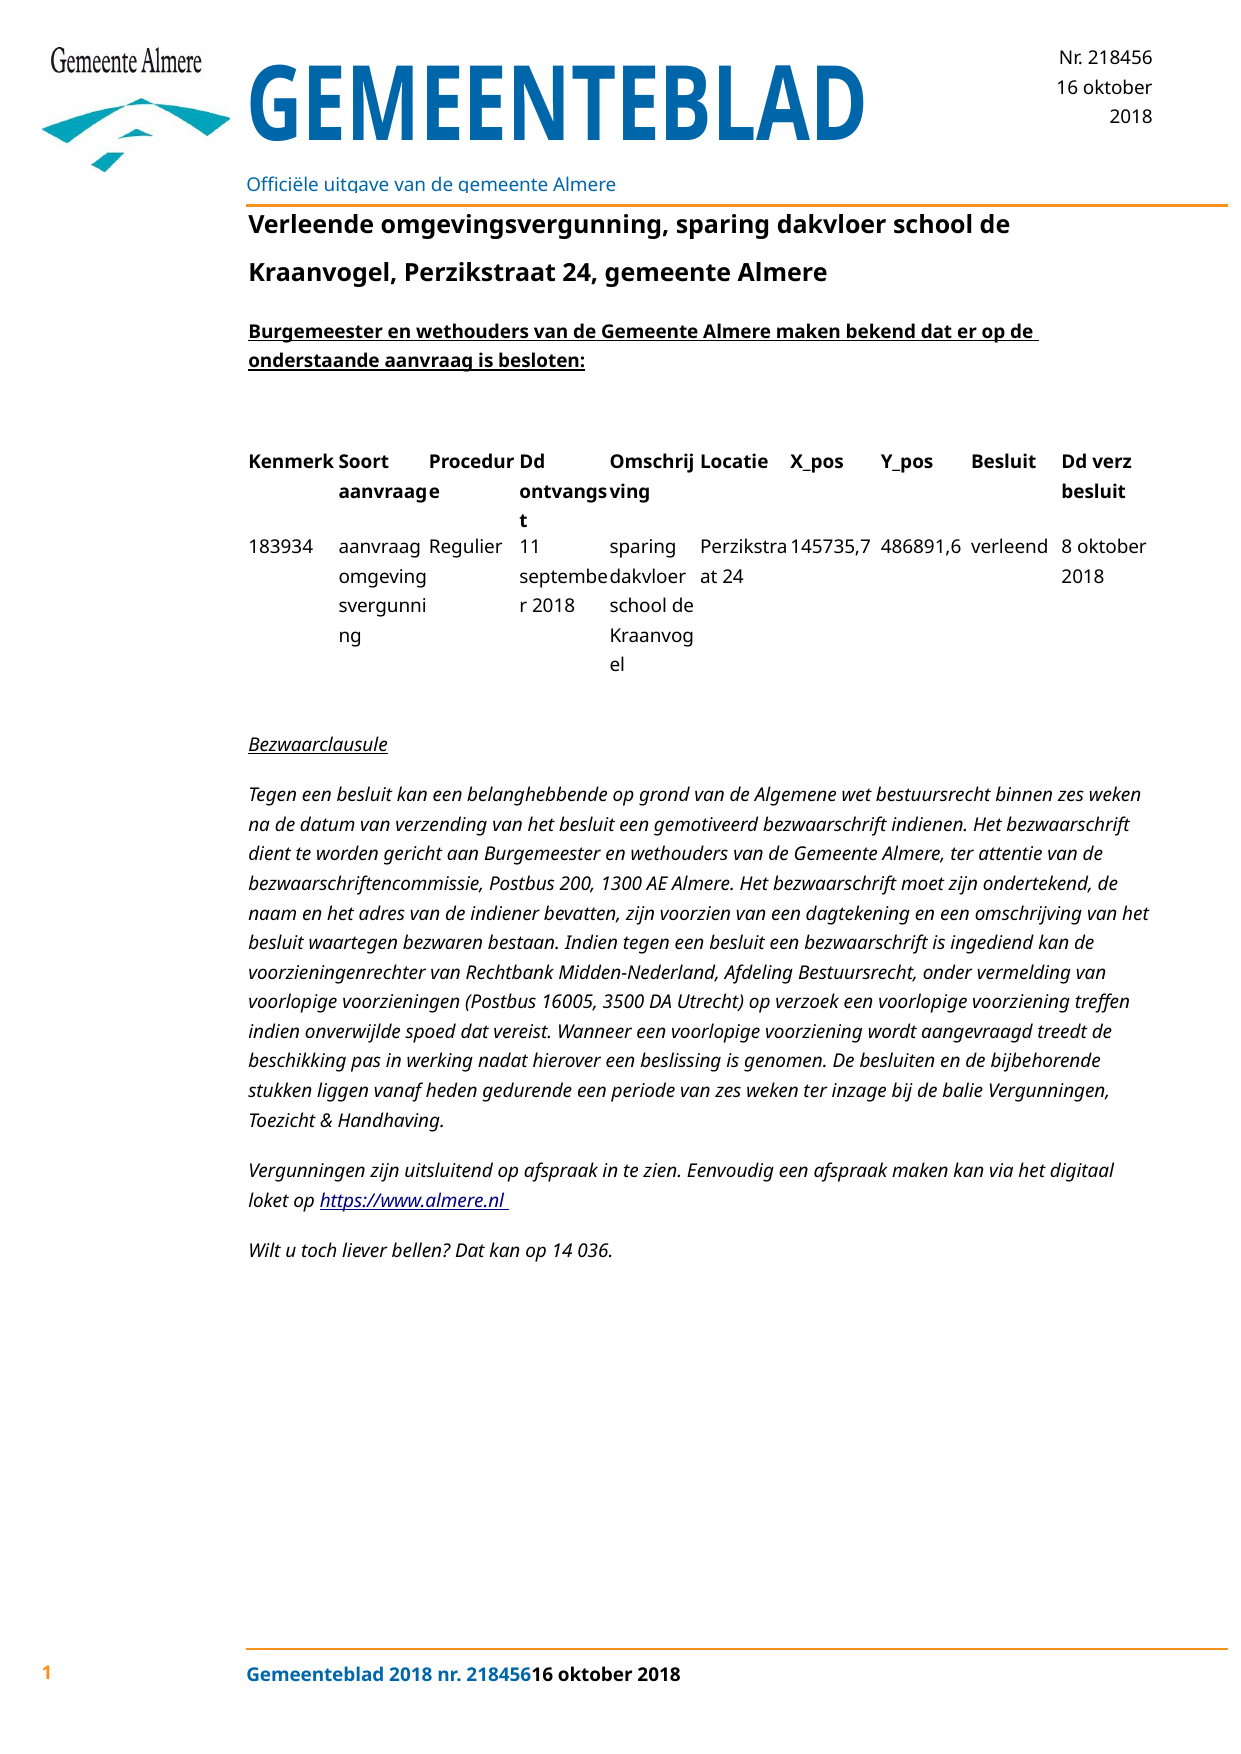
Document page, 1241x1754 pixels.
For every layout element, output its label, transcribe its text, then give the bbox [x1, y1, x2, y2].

table_cell 8 oktober 2018 [1061, 533, 1152, 677]
table_cell 183934 [248, 533, 338, 677]
table_cell Regulier [429, 533, 519, 677]
table_header Dd ontvangst [519, 449, 609, 533]
table_cell aanvraag omgevingsvergunning [338, 533, 429, 677]
text Tegen een besluit kan een belanghebbende op grond van de Algemene wet bestuursrecht binnen zes weken na de datum van verzending van het besluit een gemotiveerd bezwaarschrift indienen. Het bezwaarschrift dient te worden gericht aan Burgemeester en wethouders van de Gemeente Almere, ter attentie van de bezwaarschriftencommissie, Postbus 200, 1300 AE Almere. Het bezwaarschrift moet zijn ondertekend, de naam en het adres van de indiener bevatten, zijn voorzien van een dagtekening en een omschrijving van het besluit waartegen bezwaren bestaan. Indien tegen een besluit een bezwaarschrift is ingediend kan de voorzieningenrechter van Rechtbank Midden-Nederland, Afdeling Bestuursrecht, onder vermelding van voorlopige voorzieningen (Postbus 16005, 3500 DA Utrecht) op verzoek een voorlopige voorziening treffen indien onverwijlde spoed dat vereist. Wanneer een voorlopige voorziening wordt aangevraagd treedt de beschikking pas in werking nadat hierover een beslissing is genomen. De besluiten en de bijbehorende stukken liggen vanaf heden gedurende een periode van zes weken ter inzage bij de balie Vergunningen, Toezicht & Handhaving. [248, 781, 1152, 1133]
picture [41, 47, 231, 172]
text Verleende omgevingsvergunning, sparing dakvloer school de Kraanvogel, Perzikstraat 24, gemeente Almere [248, 207, 1152, 288]
table_cell 486891,6 [881, 533, 971, 677]
text Wilt u toch liever bellen? Dat kan op 14 036. [248, 1237, 1152, 1263]
text Bezwaarclausule [248, 731, 1152, 757]
table_cell 145735,7 [790, 533, 881, 677]
text Vergunningen zijn uitsluitend op afspraak in te zien. Eenvoudig een afspraak maken kan via het digitaal loket op https://www.almere.nl [248, 1157, 1152, 1213]
table_header Locatie [700, 449, 790, 533]
table_header Soort aanvraag [338, 449, 429, 533]
table_header Omschrijving [609, 449, 700, 533]
table_cell sparing dakvloer school de Kraanvogel [609, 533, 700, 677]
table_header Besluit [971, 449, 1061, 533]
table_header Procedure [429, 449, 519, 533]
table_header Y_pos [881, 449, 971, 533]
table_header Kenmerk [248, 449, 338, 533]
text Burgemeester en wethouders van de Gemeente Almere maken bekend dat er op de onderstaande aanvraag is besloten: [248, 318, 1152, 373]
table_header Dd verz besluit [1061, 449, 1152, 533]
table_cell 11 september 2018 [519, 533, 609, 677]
table_cell verleend [971, 533, 1061, 677]
table_cell Perzikstraat 24 [700, 533, 790, 677]
table_header X_pos [790, 449, 881, 533]
